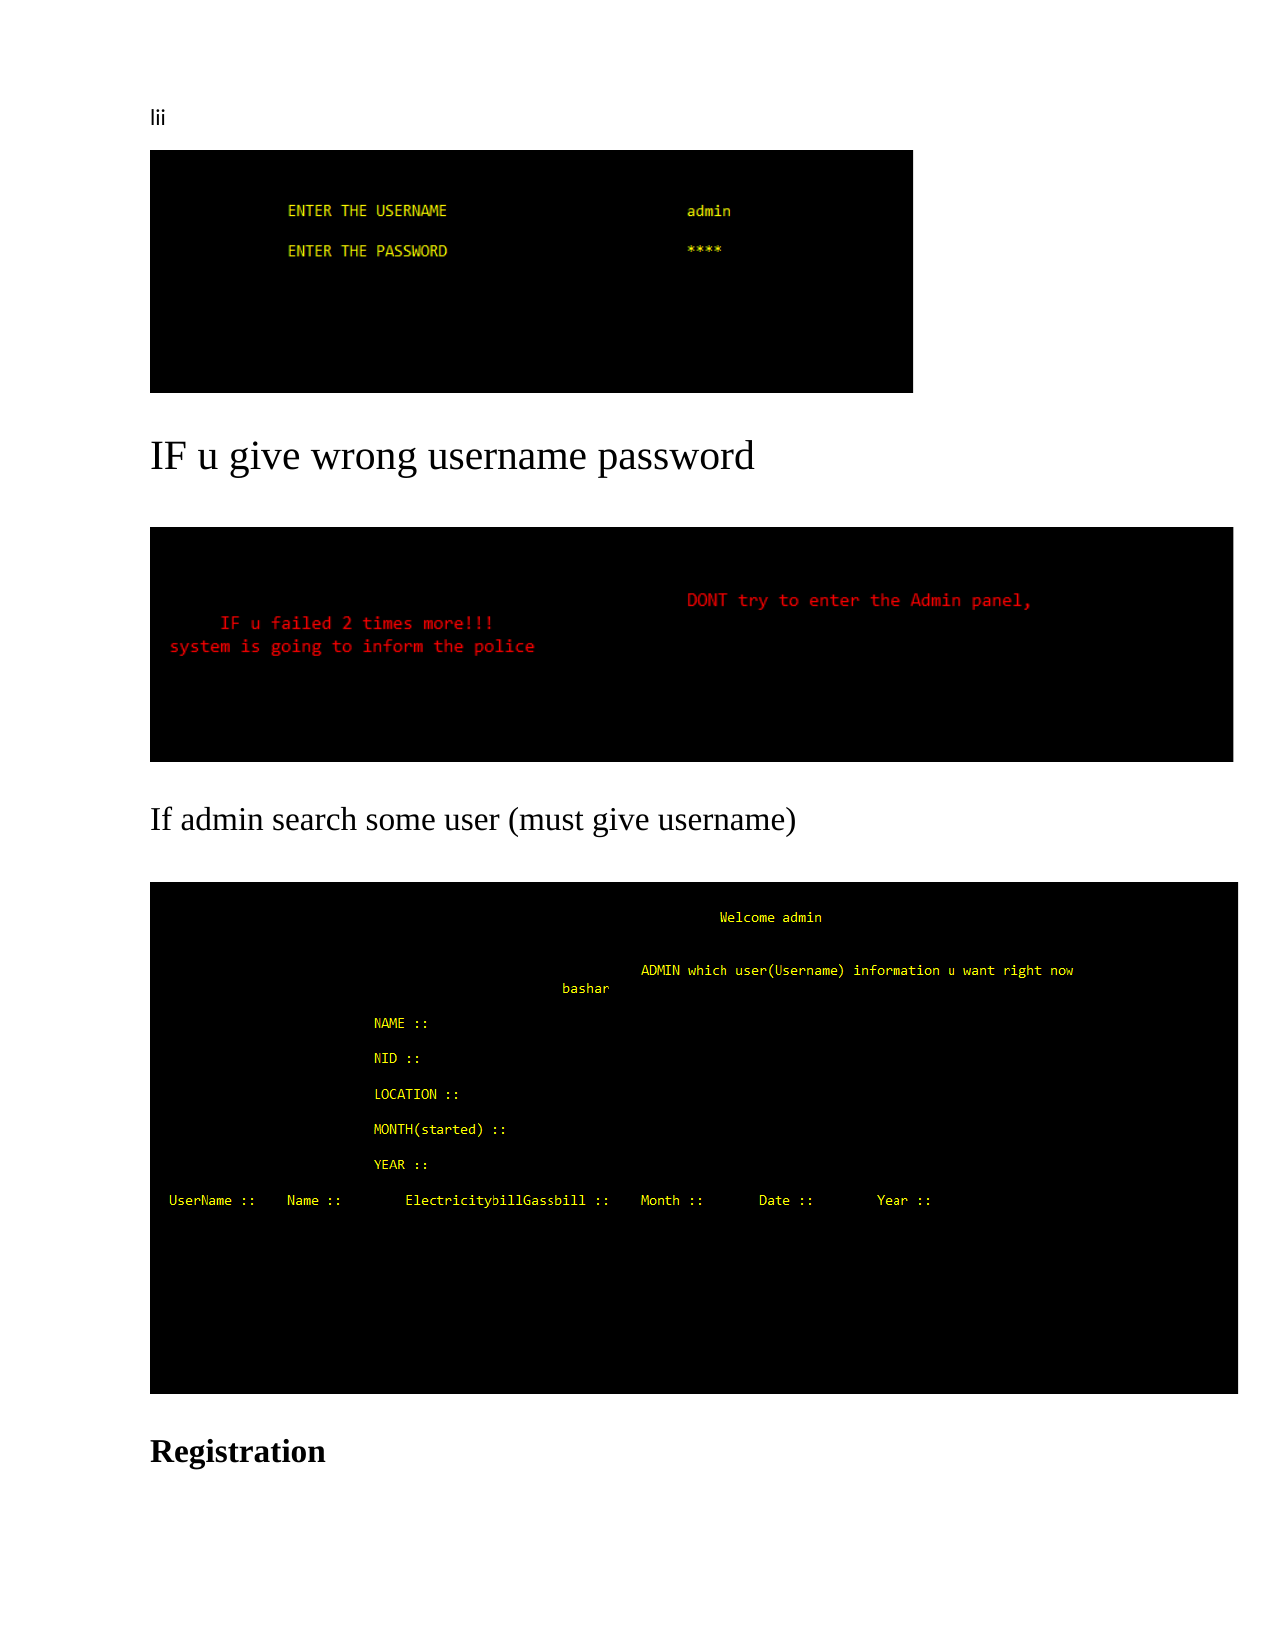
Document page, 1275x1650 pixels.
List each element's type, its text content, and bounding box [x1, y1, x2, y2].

text IF u give wrong username password [150, 430, 1125, 478]
picture [150, 527, 1234, 762]
picture [150, 882, 1239, 1394]
picture [150, 150, 914, 393]
text If admin search some user (must give username) [150, 800, 1125, 838]
text Registration [150, 1431, 1125, 1469]
